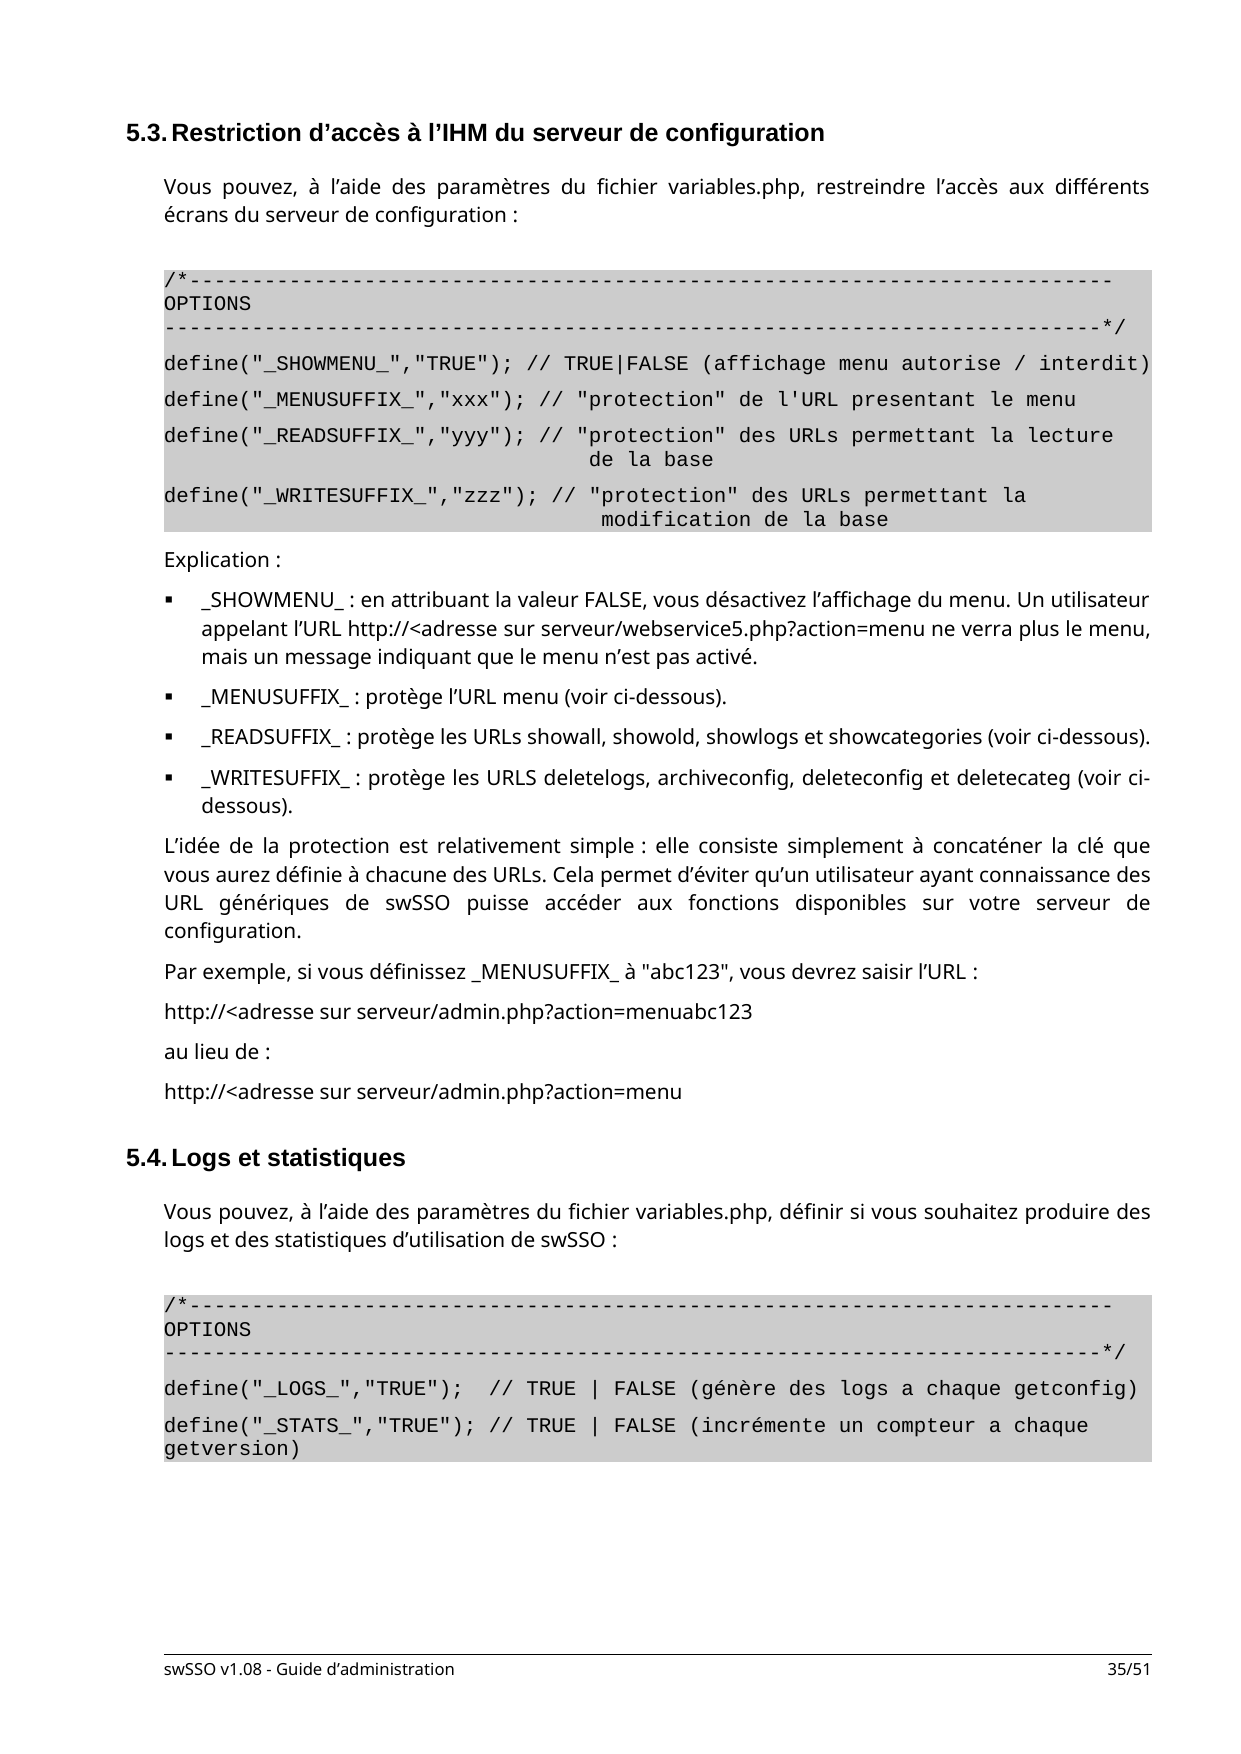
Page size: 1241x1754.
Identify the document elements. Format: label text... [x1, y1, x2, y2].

text /*-------------------------------------------------------------------------- [164, 270, 1152, 293]
text Vous pouvez, à l’aide des paramètres du fichier variables.php, restreindre l’accès aux différents écrans du serveur de configuration : [164, 172, 1152, 229]
text define("_LOGS_","TRUE"); // TRUE | FALSE (génère des logs a chaque getconfig) [164, 1378, 1152, 1402]
text Explication : [164, 545, 1152, 573]
list _WRITESUFFIX_ : protège les URLS deletelogs, archiveconfig, deleteconfig et deletecateg (voir ci-dessous). [164, 763, 1152, 819]
text define("_STATS_","TRUE"); // TRUE | FALSE (incrémente un compteur a chaque getversion) [164, 1414, 1152, 1462]
list Par exemple, si vous définissez _MENUSUFFIX_ à "abc123", vous devrez saisir l’URL : [164, 957, 1152, 985]
list au lieu de : [164, 1037, 1152, 1066]
text Vous pouvez, à l’aide des paramètres du fichier variables.php, définir si vous souhaitez produire des logs et des statistiques d’utilisation de swSSO : [164, 1197, 1152, 1254]
text OPTIONS [164, 293, 1152, 317]
text define("_SHOWMENU_","TRUE"); // TRUE|FALSE (affichage menu autorise / interdit) [164, 353, 1152, 377]
list _SHOWMENU_ : en attribuant la valeur FALSE, vous désactivez l’affichage du menu. Un utilisateur appelant l’URL http://<adresse sur serveur/webservice5.php?action=menu ne verra plus le menu, mais un message indiquant que le menu n’est pas activé. [164, 585, 1152, 671]
list http://<adresse sur serveur/admin.php?action=menuabc123 [164, 997, 1152, 1026]
list L’idée de la protection est relativement simple : elle consiste simplement à concaténer la clé que vous aurez définie à chacune des URLs. Cela permet d’éviter qu’un utilisateur ayant connaissance des URL génériques de swSSO puisse accéder aux fonctions disponibles sur votre serveur de configuration. [164, 831, 1152, 945]
text define("_WRITESUFFIX_","zzz"); // "protection" des URLs permettant la modification de la base [164, 485, 1152, 532]
list http://<adresse sur serveur/admin.php?action=menu [164, 1077, 1152, 1106]
subtitle Logs et statistiques [126, 1143, 1152, 1172]
text define("_MENUSUFFIX_","xxx"); // "protection" de l'URL presentant le menu [164, 389, 1152, 413]
list _MENUSUFFIX_ : protège l’URL menu (voir ci-dessous). [164, 682, 1152, 711]
text OPTIONS [164, 1319, 1152, 1342]
subtitle Restriction d’accès à l’IHM du serveur de configuration [126, 118, 1152, 147]
text ---------------------------------------------------------------------------*/ [164, 1342, 1152, 1366]
text define("_READSUFFIX_","yyy"); // "protection" des URLs permettant la lecture de la base [164, 425, 1152, 473]
text ---------------------------------------------------------------------------*/ [164, 317, 1152, 341]
text /*-------------------------------------------------------------------------- [164, 1295, 1152, 1319]
list _READSUFFIX_ : protège les URLs showall, showold, showlogs et showcategories (voir ci-dessous). [164, 722, 1152, 751]
